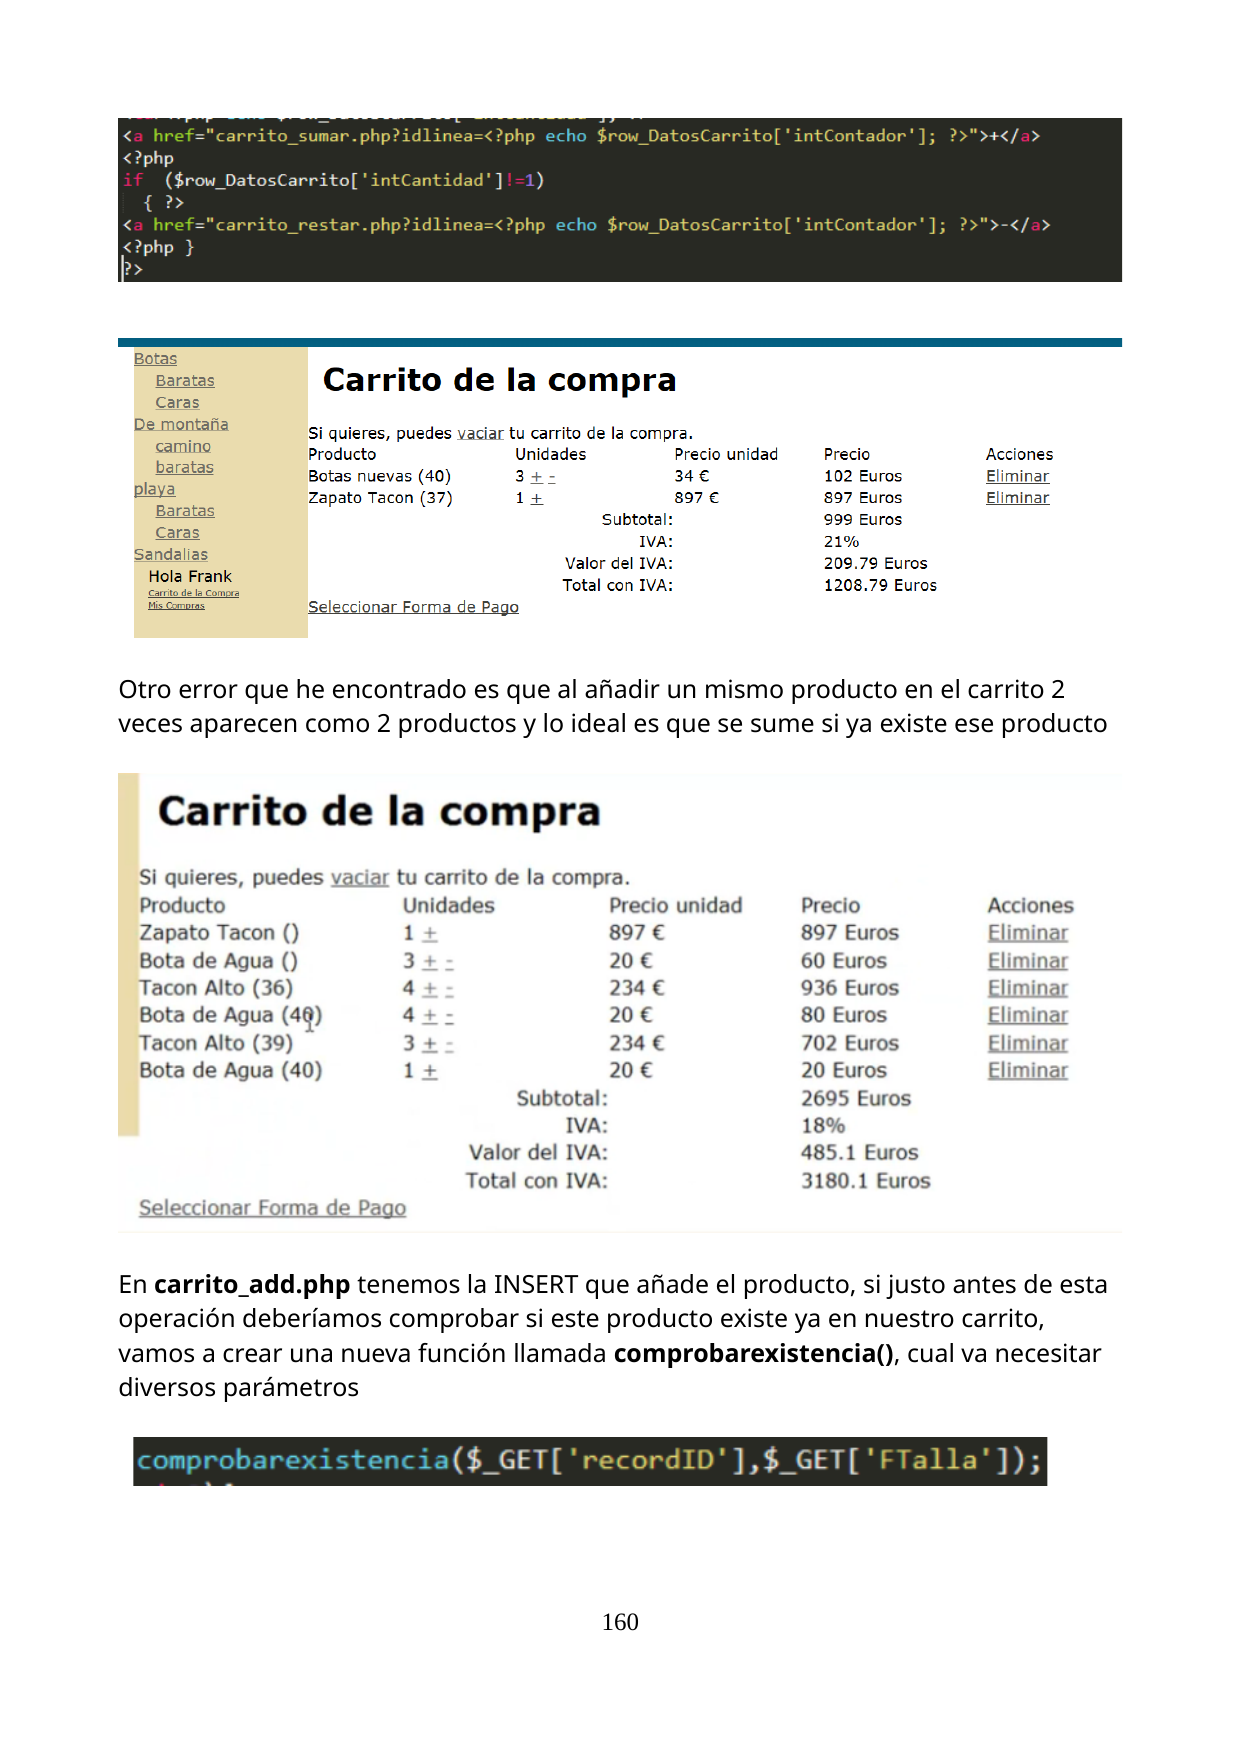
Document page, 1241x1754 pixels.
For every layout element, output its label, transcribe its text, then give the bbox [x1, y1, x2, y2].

text En carrito_add.php tenemos la INSERT que añade el producto, si justo antes de esta operación deberíamos comprobar si este producto existe ya en nuestro carrito, vamos a crear una nueva función llamada comprobarexistencia(), cual va necesitar diversos parámetros [118, 1267, 1122, 1403]
text Otro error que he encontrado es que al añadir un mismo producto en el carrito 2 veces aparecen como 2 productos y lo ideal es que se sume si ya existe ese producto [118, 671, 1122, 739]
picture [118, 348, 1123, 638]
picture [118, 118, 1123, 282]
picture [133, 1437, 1048, 1486]
picture [118, 773, 1123, 1233]
